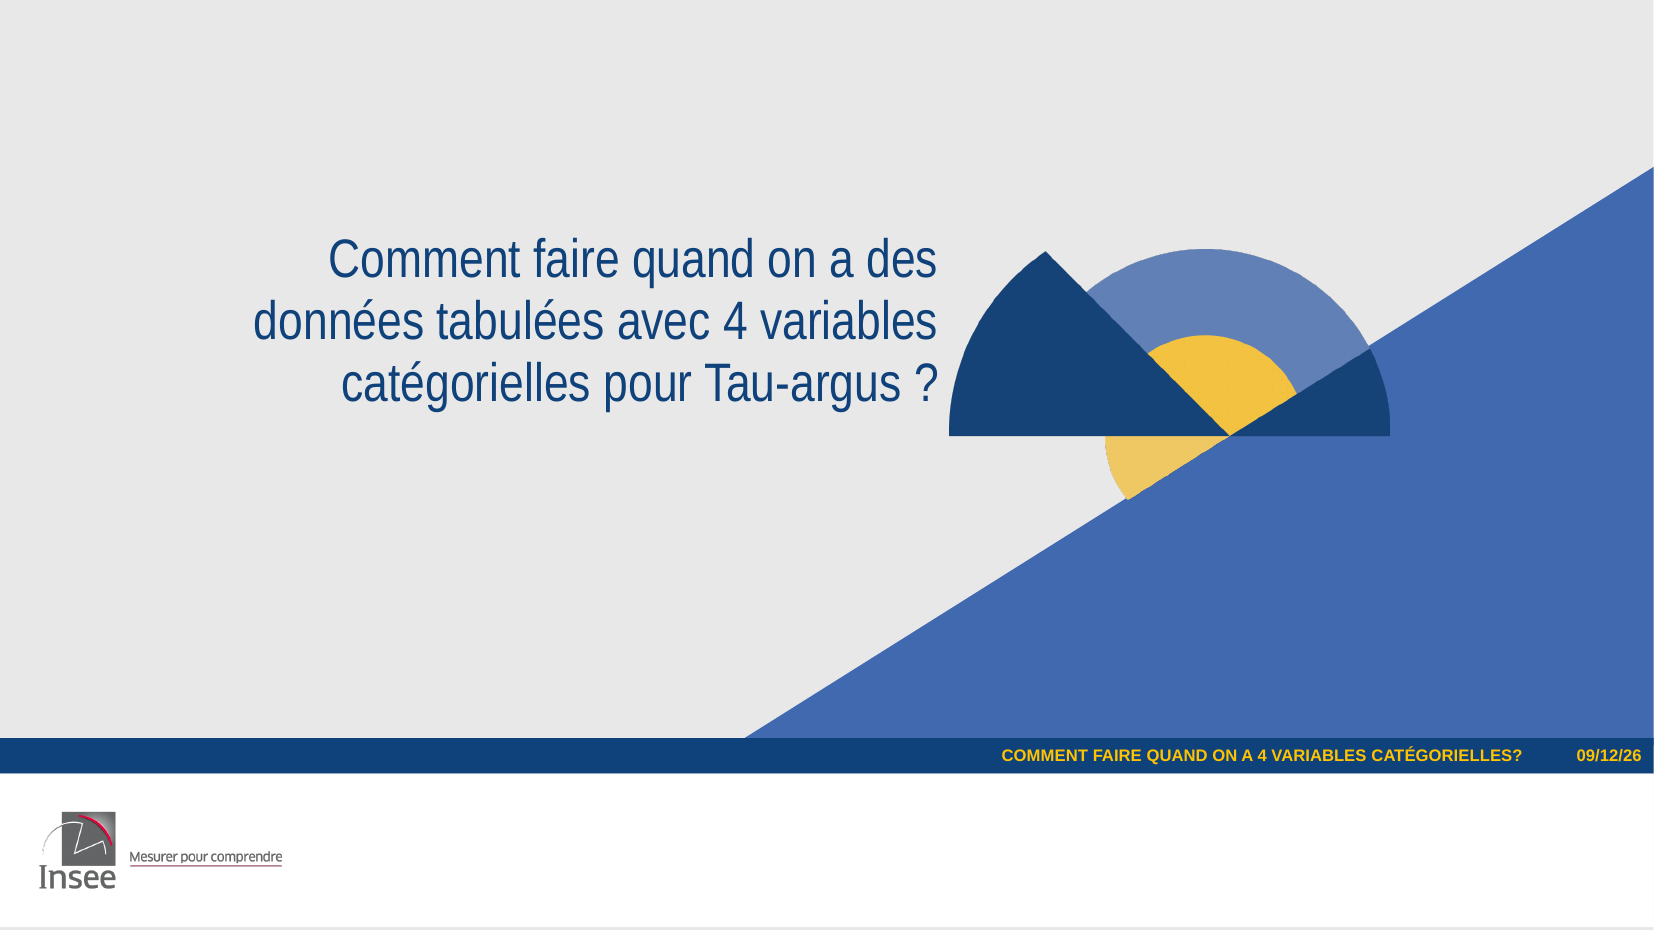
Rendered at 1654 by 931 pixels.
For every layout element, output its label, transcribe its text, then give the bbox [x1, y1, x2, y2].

picture [949, 249, 1390, 500]
picture [35, 785, 282, 892]
title Comment faire quand on a des données tabulées avec 4 variables catégorielles pour Tau-argus ? [230, 242, 939, 414]
